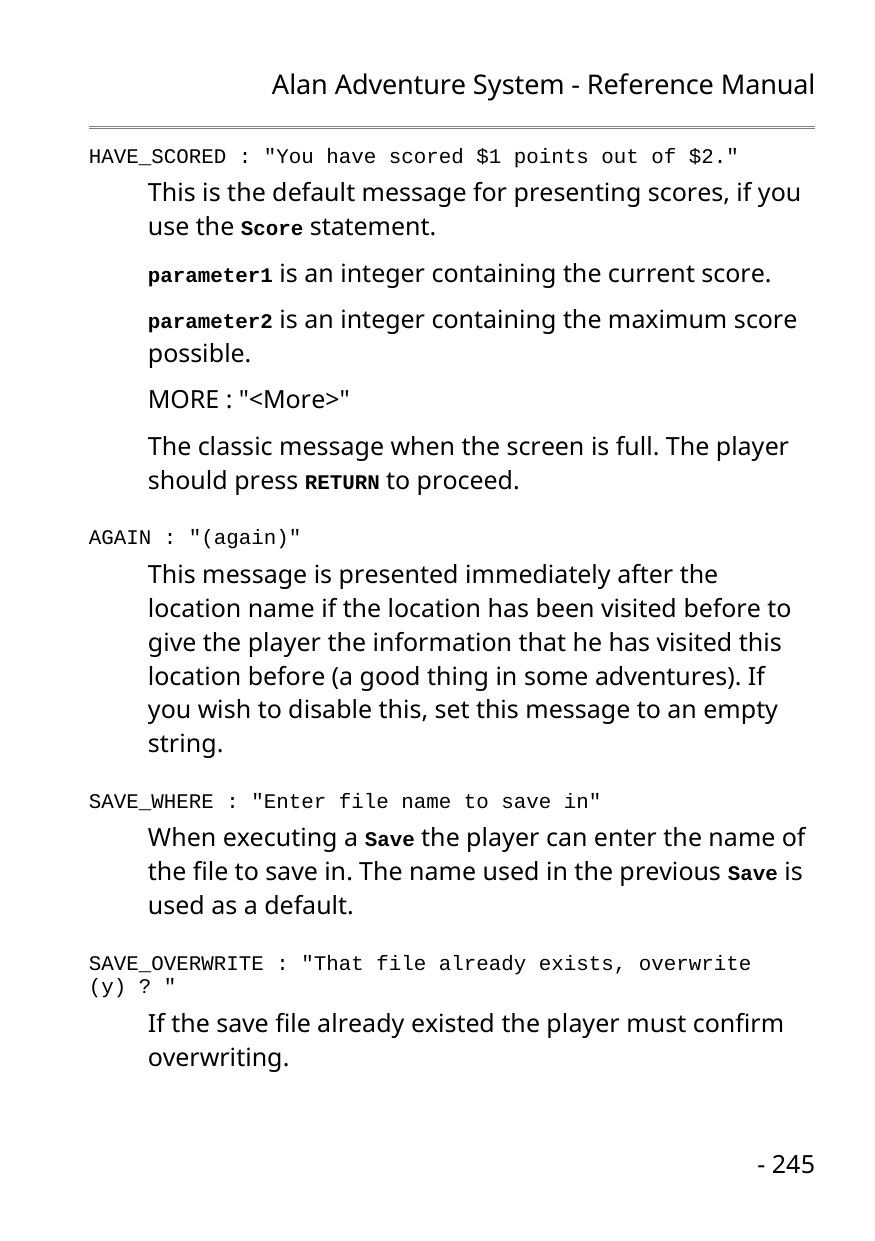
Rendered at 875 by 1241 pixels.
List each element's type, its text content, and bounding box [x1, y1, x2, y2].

text SAVE_WHERE : "Enter file name to save in" [88, 791, 815, 814]
text The classic message when the screen is full. The player should press RETURN to proceed. [148, 429, 815, 497]
text MORE : "<More>" [148, 382, 815, 416]
text parameter2 is an integer containing the maximum score possible. [148, 302, 815, 370]
text This message is presented immediately after the location name if the location has been visited before to give the player the information that he has visited this location before (a good thing in some adventures). If you wish to disable this, set this message to an empty string. [148, 557, 815, 760]
text This is the default message for presenting scores, if you use the Score statement. [148, 175, 815, 243]
text AGAIN : "(again)" [88, 527, 815, 551]
text When executing a Save the player can enter the name of the file to save in. The name used in the previous Save is used as a default. [148, 820, 815, 922]
text parameter1 is an integer containing the current score. [148, 256, 815, 290]
text HAVE_SCORED : "You have scored $1 points out of $2." [88, 146, 815, 169]
text SAVE_OVERWRITE : "That file already exists, overwrite (y) ? " [88, 952, 815, 1000]
text If the save file already existed the player must confirm overwriting. [148, 1006, 815, 1074]
